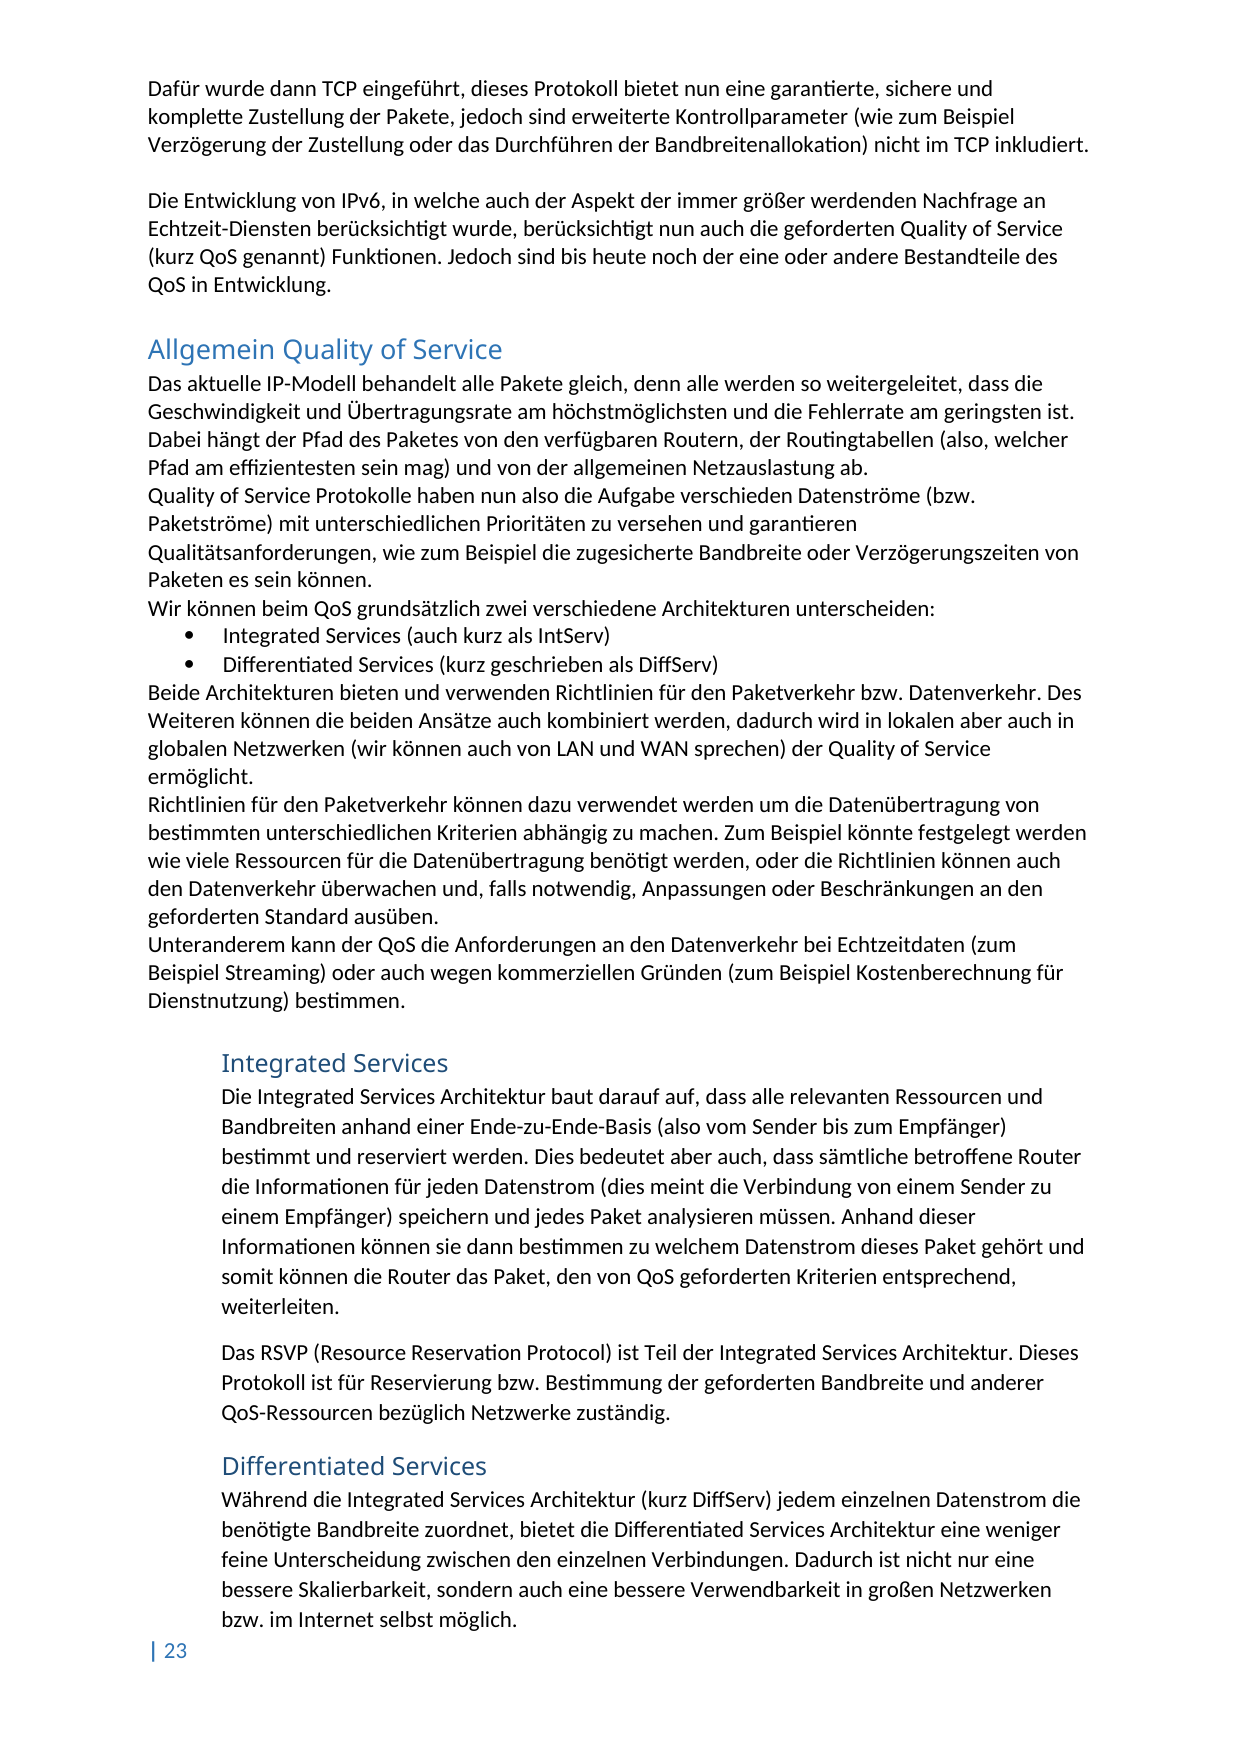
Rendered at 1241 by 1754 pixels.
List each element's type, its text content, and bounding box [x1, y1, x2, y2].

text Die Integrated Services Architektur baut darauf auf, dass alle relevanten Ressourcen und Bandbreiten anhand einer Ende-zu-Ende-Basis (also vom Sender bis zum Empfänger) bestimmt und reserviert werden. Dies bedeutet aber auch, dass sämtliche betroffene Router die Informationen für jeden Datenstrom (dies meint die Verbindung von einem Sender zu einem Empfänger) speichern und jedes Paket analysieren müssen. Anhand dieser Informationen können sie dann bestimmen zu welchem Datenstrom dieses Paket gehört und somit können die Router das Paket, den von QoS geforderten Kriterien entsprechend, weiterleiten. [221, 1082, 1093, 1320]
text Beide Architekturen bieten und verwenden Richtlinien für den Paketverkehr bzw. Datenverkehr. Des Weiteren können die beiden Ansätze auch kombiniert werden, dadurch wird in lokalen aber auch in globalen Netzwerken (wir können auch von LAN und WAN sprechen) der Quality of Service ermöglicht. [148, 678, 1093, 790]
list Differentiated Services (kurz geschrieben als DiffServ) [185, 650, 1093, 678]
list Integrated Services (auch kurz als IntServ) [185, 622, 1093, 650]
subtitle Integrated Services [148, 1046, 1093, 1080]
text Richtlinien für den Paketverkehr können dazu verwendet werden um die Datenübertragung von bestimmten unterschiedlichen Kriterien abhängig zu machen. Zum Beispiel könnte festgelegt werden wie viele Ressourcen für die Datenübertragung benötigt werden, oder die Richtlinien können auch den Datenverkehr überwachen und, falls notwendig, Anpassungen oder Beschränkungen an den geforderten Standard ausüben. [148, 790, 1093, 930]
text Wir können beim QoS grundsätzlich zwei verschiedene Architekturen unterscheiden: [148, 594, 1093, 622]
text Das RSVP (Resource Reservation Protocol) ist Teil der Integrated Services Architektur. Dieses Protokoll ist für Reservierung bzw. Bestimmung der geforderten Bandbreite und anderer QoS-Ressourcen bezüglich Netzwerke zuständig. [221, 1338, 1093, 1426]
text Während die Integrated Services Architektur (kurz DiffServ) jedem einzelnen Datenstrom die benötigte Bandbreite zuordnet, bietet die Differentiated Services Architektur eine weniger feine Unterscheidung zwischen den einzelnen Verbindungen. Dadurch ist nicht nur eine bessere Skalierbarkeit, sondern auch eine bessere Verwendbarkeit in großen Netzwerken bzw. im Internet selbst möglich. [221, 1485, 1093, 1633]
text Dafür wurde dann TCP eingeführt, dieses Protokoll bietet nun eine garantierte, sichere und komplette Zustellung der Pakete, jedoch sind erweiterte Kontrollparameter (wie zum Beispiel Verzögerung der Zustellung oder das Durchführen der Bandbreitenallokation) nicht im TCP inkludiert. [148, 74, 1093, 158]
subtitle Differentiated Services [148, 1449, 1093, 1483]
text Quality of Service Protokolle haben nun also die Aufgabe verschieden Datenströme (bzw. Paketströme) mit unterschiedlichen Prioritäten zu versehen und garantieren Qualitätsanforderungen, wie zum Beispiel die zugesicherte Bandbreite oder Verzögerungszeiten von Paketen es sein können. [148, 482, 1093, 594]
text Die Entwicklung von IPv6, in welche auch der Aspekt der immer größer werdenden Nachfrage an Echtzeit-Diensten berücksichtigt wurde, berücksichtigt nun auch die geforderten Quality of Service (kurz QoS genannt) Funktionen. Jedoch sind bis heute noch der eine oder andere Bestandteile des QoS in Entwicklung. [148, 186, 1093, 298]
text Unteranderem kann der QoS die Anforderungen an den Datenverkehr bei Echtzeitdaten (zum Beispiel Streaming) oder auch wegen kommerziellen Gründen (zum Beispiel Kostenberechnung für Dienstnutzung) bestimmen. [148, 930, 1093, 1014]
subtitle Allgemein Quality of Service [148, 330, 1093, 367]
text Das aktuelle IP-Modell behandelt alle Pakete gleich, denn alle werden so weitergeleitet, dass die Geschwindigkeit und Übertragungsrate am höchstmöglichsten und die Fehlerrate am geringsten ist. Dabei hängt der Pfad des Paketes von den verfügbaren Routern, der Routingtabellen (also, welcher Pfad am effizientesten sein mag) und von der allgemeinen Netzauslastung ab. [148, 369, 1093, 482]
